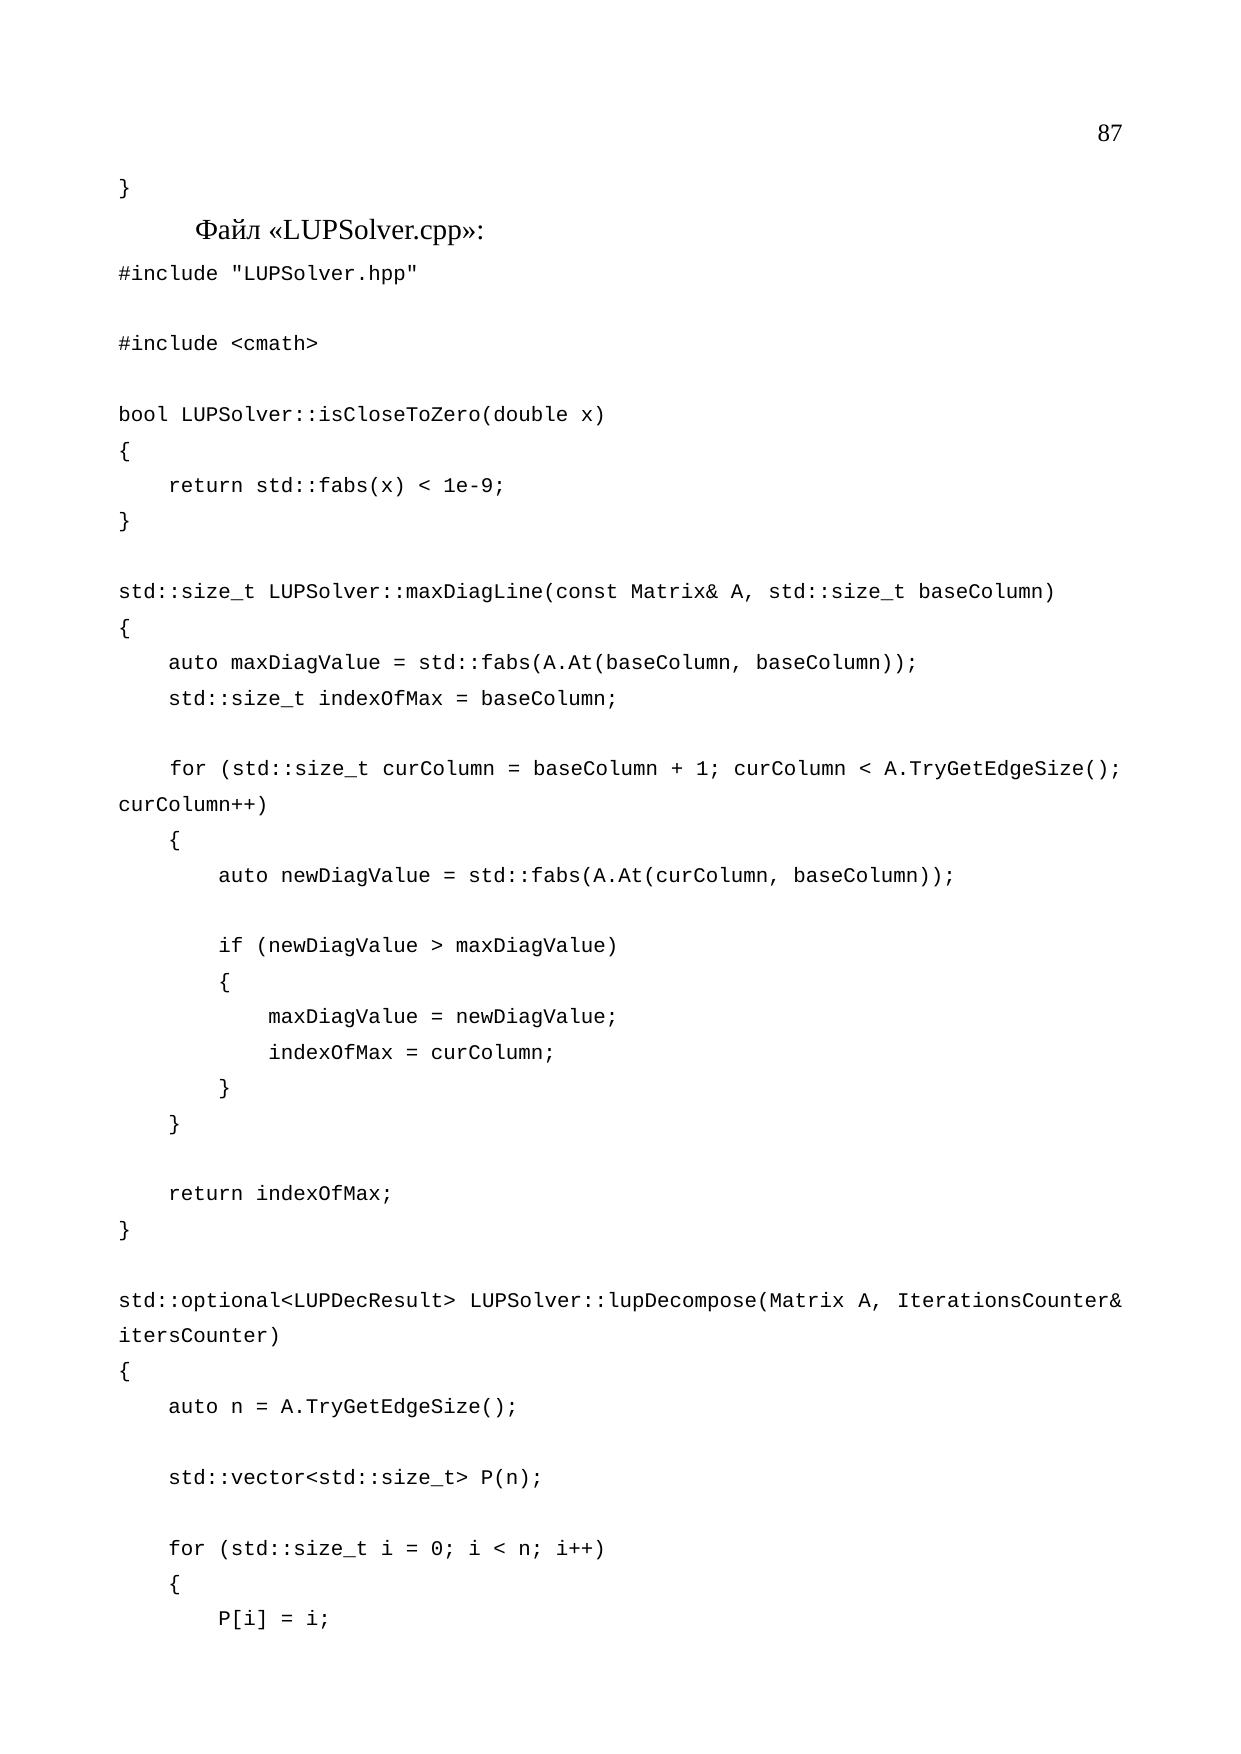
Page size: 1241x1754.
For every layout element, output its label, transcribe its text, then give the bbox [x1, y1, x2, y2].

text maxDiagValue = newDiagValue; [118, 1006, 1122, 1030]
text auto n = A.TryGetEdgeSize(); [118, 1396, 1122, 1419]
text return indexOfMax; [118, 1183, 1122, 1207]
text std::size_t indexOfMax = baseColumn; [118, 688, 1122, 711]
text for (std::size_t curColumn = baseColumn + 1; curColumn < A.TryGetEdgeSize(); curColumn++) [118, 758, 1122, 817]
text } [118, 177, 1122, 201]
text bool LUPSolver::isCloseToZero(double x) [118, 404, 1122, 428]
text { [118, 971, 1122, 994]
text indexOfMax = curColumn; [118, 1042, 1122, 1065]
text return std::fabs(x) < 1e-9; [118, 475, 1122, 499]
text } [118, 1219, 1122, 1242]
text std::size_t LUPSolver::maxDiagLine(const Matrix& A, std::size_t baseColumn) [118, 581, 1122, 605]
text Файл «LUPSolver.cpp»: [118, 212, 1122, 246]
text { [118, 440, 1122, 463]
text #include "LUPSolver.hpp" [118, 263, 1122, 286]
text std::vector<std::size_t> P(n); [118, 1467, 1122, 1490]
text } [118, 1113, 1122, 1136]
text { [118, 1573, 1122, 1597]
text { [118, 1361, 1122, 1384]
text #include <cmath> [118, 333, 1122, 357]
text P[i] = i; [118, 1608, 1122, 1632]
text std::optional<LUPDecResult> LUPSolver::lupDecompose(Matrix A, IterationsCounter& itersCounter) [118, 1290, 1122, 1349]
text auto newDiagValue = std::fabs(A.At(curColumn, baseColumn)); [118, 865, 1122, 888]
text } [118, 1077, 1122, 1101]
text { [118, 829, 1122, 853]
text for (std::size_t i = 0; i < n; i++) [118, 1538, 1122, 1561]
text auto maxDiagValue = std::fabs(A.At(baseColumn, baseColumn)); [118, 652, 1122, 676]
text if (newDiagValue > maxDiagValue) [118, 936, 1122, 959]
text { [118, 617, 1122, 640]
text } [118, 511, 1122, 534]
